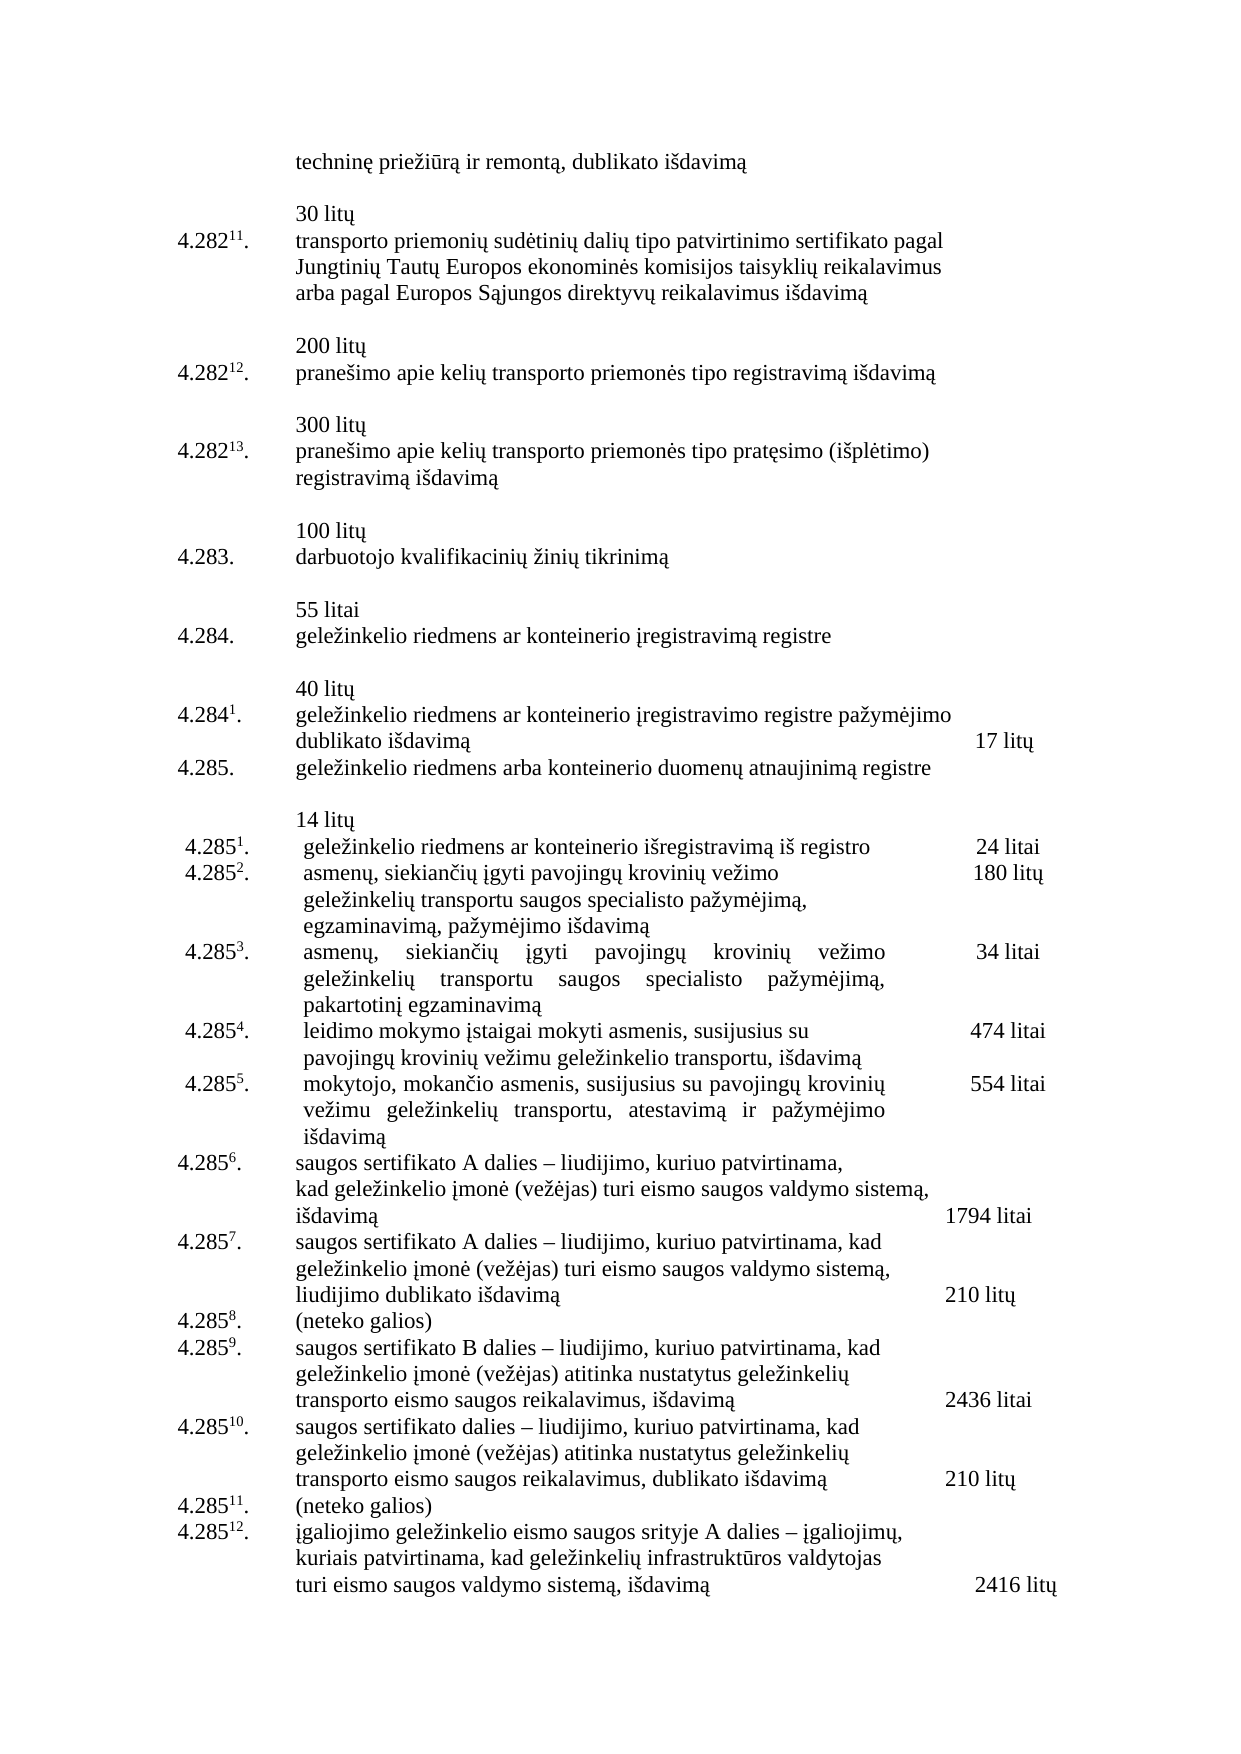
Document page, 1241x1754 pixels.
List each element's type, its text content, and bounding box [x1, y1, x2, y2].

text 4.284. geležinkelio riedmens ar konteinerio įregistravimą registre 40 litų [177, 622, 945, 701]
table_cell 180 litų [897, 859, 1119, 938]
table_header 24 litai [897, 833, 1119, 859]
table_cell asmenų, siekiančių įgyti pavojingų krovinių vežimo geležinkelių transportu saugos specialisto pažymėjimą, pakartotinį egzaminavimą [292, 938, 897, 1017]
table_cell 34 litai [897, 938, 1119, 1017]
text 4.28211. transporto priemonių sudėtinių dalių tipo patvirtinimo sertifikato pagal Jungtinių Tautų Europos ekonominės komisijos taisyklių reikalavimus arba pagal Europos Sąjungos direktyvų reikalavimus išdavimą 200 litų [177, 227, 945, 358]
text 4.28512. įgaliojimo geležinkelio eismo saugos srityje A dalies – įgaliojimų, [177, 1518, 1122, 1544]
table_cell 4.2855. [174, 1070, 292, 1149]
text 4.28213. pranešimo apie kelių transporto priemonės tipo pratęsimo (išplėtimo) registravimą išdavimą 100 litų [177, 438, 945, 543]
text 4.2856. saugos sertifikato A dalies – liudijimo, kuriuo patvirtinama, kad geležinkelio įmonė (vežėjas) turi eismo saugos valdymo sistemą, išdavimą 1794 litai [177, 1149, 1122, 1228]
text transporto eismo saugos reikalavimus, išdavimą 2436 litai [177, 1386, 1122, 1413]
text geležinkelio įmonė (vežėjas) atitinka nustatytus geležinkelių [177, 1360, 1122, 1386]
text techninę priežiūrą ir remontą, dublikato išdavimą 30 litų [295, 148, 945, 227]
table_cell 4.2852. [174, 859, 292, 938]
text transporto eismo saugos reikalavimus, dublikato išdavimą 210 litų [177, 1465, 1122, 1492]
text dublikato išdavimą 17 litų [177, 727, 1122, 754]
table_cell leidimo mokymo įstaigai mokyti asmenis, susijusius su pavojingų krovinių vežimu geležinkelio transportu, išdavimą [292, 1018, 897, 1070]
text 4.2858. (neteko galios) [177, 1307, 1122, 1334]
text 4.283. darbuotojo kvalifikacinių žinių tikrinimą 55 litai [177, 543, 945, 622]
text kuriais patvirtinama, kad geležinkelių infrastruktūros valdytojas [177, 1544, 1122, 1571]
table_cell asmenų, siekiančių įgyti pavojingų krovinių vežimo geležinkelių transportu saugos specialisto pažymėjimą, egzaminavimą, pažymėjimo išdavimą [292, 859, 897, 938]
table_cell 474 litai [897, 1018, 1119, 1070]
table_header geležinkelio riedmens ar konteinerio išregistravimą iš registro [292, 833, 897, 859]
table_cell 4.2853. [174, 938, 292, 1017]
text 4.2841. geležinkelio riedmens ar konteinerio įregistravimo registre pažymėjimo [177, 701, 1122, 727]
table_cell 554 litai [897, 1070, 1119, 1149]
table_cell 4.2854. [174, 1018, 292, 1070]
text 4.2859. saugos sertifikato B dalies – liudijimo, kuriuo patvirtinama, kad [177, 1334, 1122, 1360]
text 4.28510. saugos sertifikato dalies – liudijimo, kuriuo patvirtinama, kad [177, 1413, 1122, 1439]
text geležinkelio įmonė (vežėjas) atitinka nustatytus geležinkelių [177, 1439, 1122, 1465]
table_header 4.2851. [174, 833, 292, 859]
text turi eismo saugos valdymo sistemą, išdavimą 2416 litų [177, 1571, 1122, 1597]
text 4.285. geležinkelio riedmens arba konteinerio duomenų atnaujinimą registre 14 litų [177, 754, 945, 833]
text 4.28511. (neteko galios) [177, 1492, 1122, 1518]
text 4.2857. saugos sertifikato A dalies – liudijimo, kuriuo patvirtinama, kad geležinkelio įmonė (vežėjas) turi eismo saugos valdymo sistemą, liudijimo dublikato išdavimą 210 litų [177, 1228, 1122, 1307]
table_cell mokytojo, mokančio asmenis, susijusius su pavojingų krovinių vežimu geležinkelių transportu, atestavimą ir pažymėjimo išdavimą [292, 1070, 897, 1149]
text 4.28212. pranešimo apie kelių transporto priemonės tipo registravimą išdavimą 300 litų [177, 358, 945, 438]
